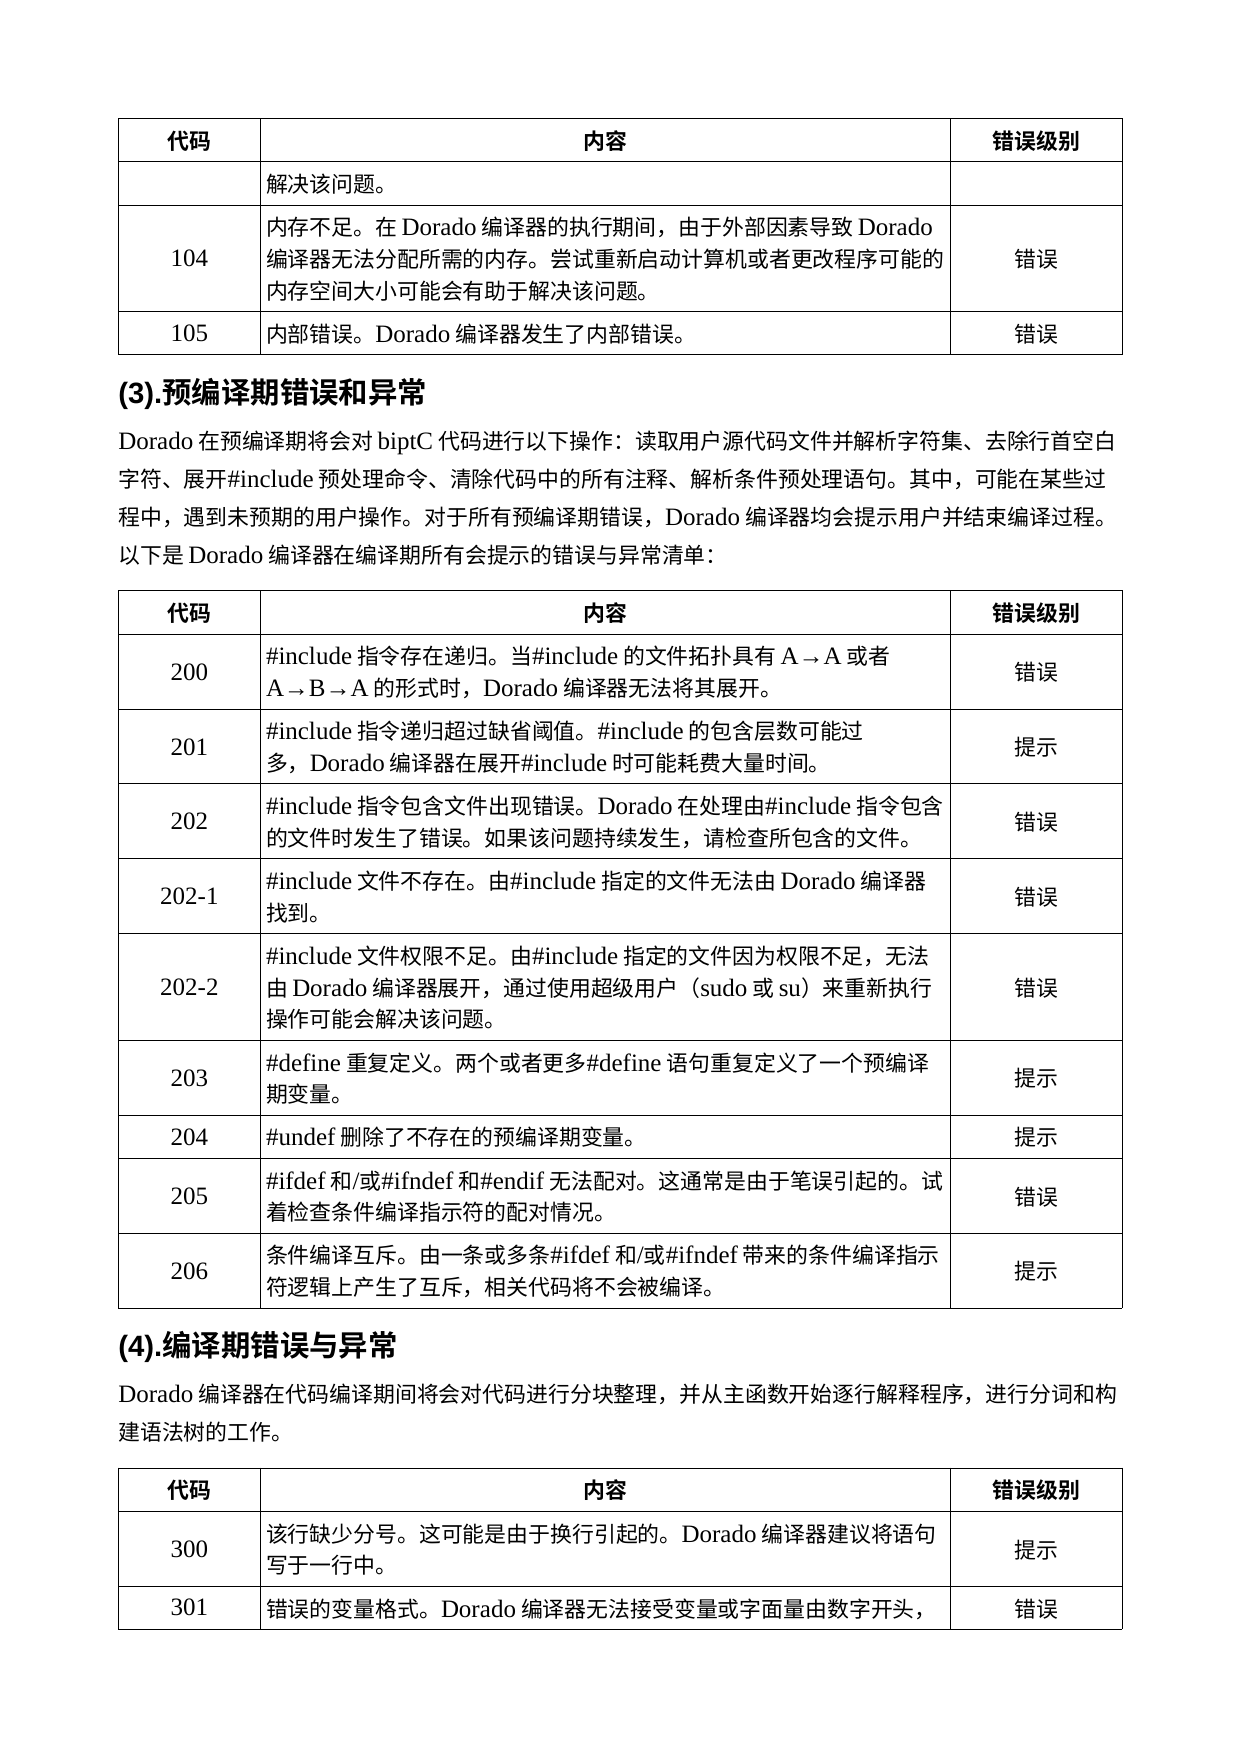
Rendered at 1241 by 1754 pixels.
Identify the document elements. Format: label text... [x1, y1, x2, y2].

table_cell 错误 [951, 1587, 1122, 1629]
text Dorado在预编译期将会对biptC代码进行以下操作：读取用户源代码文件并解析字符集、去除行首空白字符、展开#include预处理命令、清除代码中的所有注释、解析条件预处理语句。其中，可能在某些过程中，遇到未预期的用户操作。对于所有预编译期错误，Dorado编译器均会提示用户并结束编译过程。以下是Dorado编译器在编译期所有会提示的错误与异常清单： [118, 424, 1122, 569]
table_header 错误级别 [951, 1469, 1122, 1511]
table_cell 解决该问题。 [261, 162, 950, 204]
table_cell 204 [119, 1116, 260, 1158]
table_cell [119, 162, 260, 204]
table_cell 提示 [951, 1041, 1122, 1114]
table_cell [951, 162, 1122, 204]
text Dorado编译器在代码编译期间将会对代码进行分块整理，并从主函数开始逐行解释程序，进行分词和构建语法树的工作。 [118, 1377, 1122, 1447]
table_header 错误级别 [951, 591, 1122, 633]
table_cell 错误 [951, 206, 1122, 311]
table_cell 206 [119, 1234, 260, 1308]
table_cell #define重复定义。两个或者更多#define语句重复定义了一个预编译期变量。 [261, 1041, 950, 1114]
table_cell 错误 [951, 312, 1122, 354]
table_cell 提示 [951, 710, 1122, 783]
table_cell 提示 [951, 1512, 1122, 1586]
table_cell 错误 [951, 635, 1122, 708]
table_cell #include指令递归超过缺省阈值。#include的包含层数可能过多，Dorado编译器在展开#include时可能耗费大量时间。 [261, 710, 950, 783]
table_cell 条件编译互斥。由一条或多条#ifdef和/或#ifndef带来的条件编译指示符逻辑上产生了互斥，相关代码将不会被编译。 [261, 1234, 950, 1308]
table_cell #ifdef和/或#ifndef和#endif无法配对。这通常是由于笔误引起的。试着检查条件编译指示符的配对情况。 [261, 1159, 950, 1233]
table_cell 错误 [951, 784, 1122, 858]
table_cell 202 [119, 784, 260, 858]
table_header 代码 [119, 591, 260, 633]
table_cell 提示 [951, 1234, 1122, 1308]
table_header 错误级别 [951, 119, 1122, 161]
table_cell 内部错误。Dorado编译器发生了内部错误。 [261, 312, 950, 354]
subtitle (4).编译期错误与异常 [118, 1322, 1122, 1365]
table_cell #include指令存在递归。当#include的文件拓扑具有A→A或者A→B→A的形式时，Dorado编译器无法将其展开。 [261, 635, 950, 708]
subtitle (3).预编译期错误和异常 [118, 369, 1122, 412]
table_cell #include文件不存在。由#include指定的文件无法由Dorado编译器找到。 [261, 859, 950, 933]
table_header 代码 [119, 1469, 260, 1511]
table_cell 错误的变量格式。Dorado编译器无法接受变量或字面量由数字开头， [261, 1587, 950, 1629]
table_cell #include指令包含文件出现错误。Dorado在处理由#include指令包含的文件时发生了错误。如果该问题持续发生，请检查所包含的文件。 [261, 784, 950, 858]
table_cell #undef删除了不存在的预编译期变量。 [261, 1116, 950, 1158]
table_cell 错误 [951, 934, 1122, 1040]
table_cell 301 [119, 1587, 260, 1629]
table_cell 201 [119, 710, 260, 783]
table_cell 205 [119, 1159, 260, 1233]
table_cell 内存不足。在Dorado编译器的执行期间，由于外部因素导致Dorado编译器无法分配所需的内存。尝试重新启动计算机或者更改程序可能的内存空间大小可能会有助于解决该问题。 [261, 206, 950, 311]
table_cell 202-2 [119, 934, 260, 1040]
table_header 内容 [261, 591, 950, 633]
table_cell 提示 [951, 1116, 1122, 1158]
table_header 代码 [119, 119, 260, 161]
table_cell 错误 [951, 1159, 1122, 1233]
table_header 内容 [261, 1469, 950, 1511]
table_cell 错误 [951, 859, 1122, 933]
table_cell 203 [119, 1041, 260, 1114]
table_cell 该行缺少分号。这可能是由于换行引起的。Dorado编译器建议将语句写于一行中。 [261, 1512, 950, 1586]
table_cell 105 [119, 312, 260, 354]
table_cell 104 [119, 206, 260, 311]
table_header 内容 [261, 119, 950, 161]
table_cell 200 [119, 635, 260, 708]
table_cell #include文件权限不足。由#include指定的文件因为权限不足，无法由Dorado编译器展开，通过使用超级用户（sudo或su）来重新执行操作可能会解决该问题。 [261, 934, 950, 1040]
table_cell 202-1 [119, 859, 260, 933]
table_cell 300 [119, 1512, 260, 1586]
